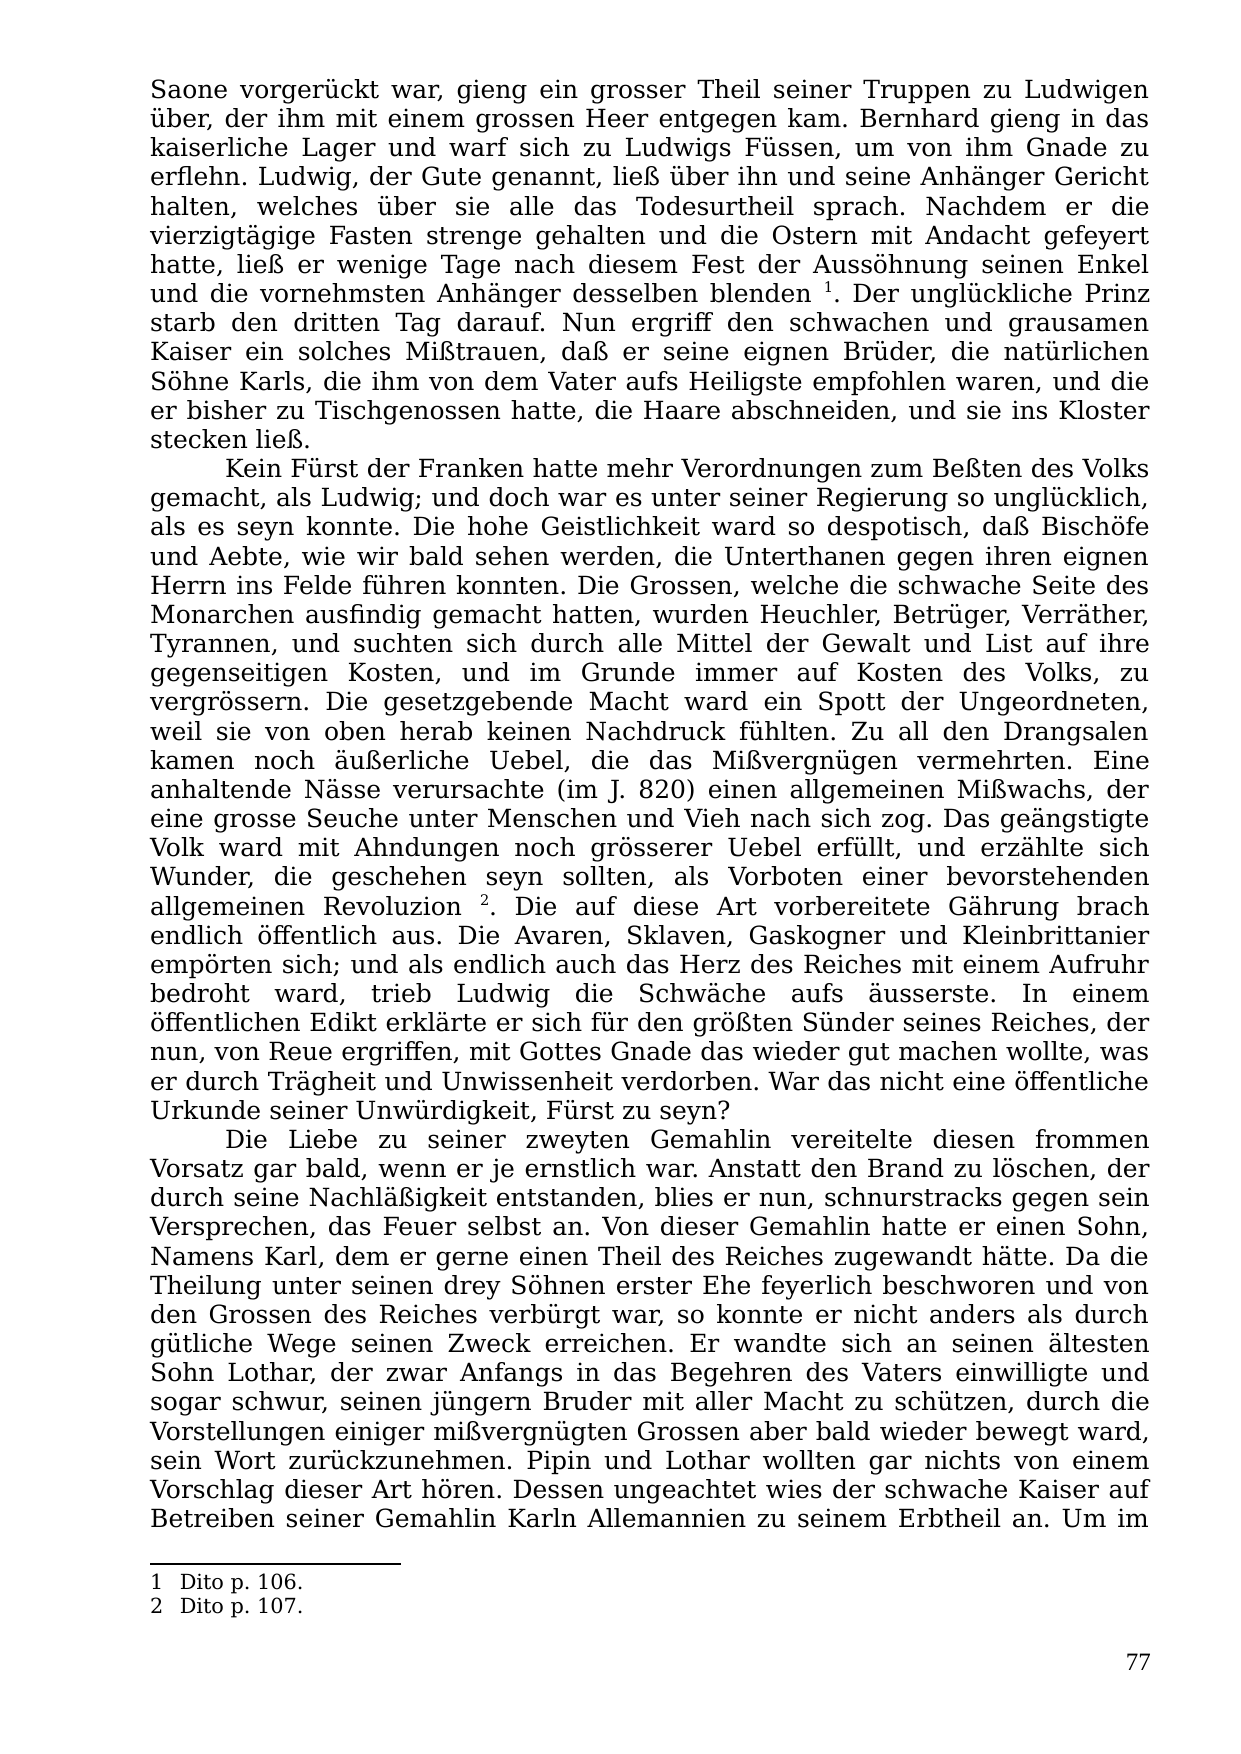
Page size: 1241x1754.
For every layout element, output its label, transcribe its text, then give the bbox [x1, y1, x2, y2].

text Dito p. 106. [150, 1570, 1151, 1594]
text Kein Fürst der Franken hatte mehr Verordnungen zum Beßten des Volks gemacht, als Ludwig; und doch war es unter seiner Regierung so unglücklich, als es seyn konnte. Die hohe Geistlichkeit ward so despotisch, daß Bischöfe und Aebte, wie wir bald sehen werden, die Unterthanen gegen ihren eignen Herrn ins Felde führen konnten. Die Grossen, welche die schwache Seite des Monarchen ausfindig gemacht hatten, wurden Heuchler, Betrüger, Verräther, Tyrannen, und suchten sich durch alle Mittel der Gewalt und List auf ihre gegenseitigen Kosten, und im Grunde immer auf Kosten des Volks, zu vergrössern. Die gesetzgebende Macht ward ein Spott der Ungeordneten, weil sie von oben herab keinen Nachdruck fühlten. Zu all den Drangsalen kamen noch äußerliche Uebel, die das Mißvergnügen vermehrten. Eine anhaltende Nässe verursachte (im J. 820) einen allgemeinen Mißwachs, der eine grosse Seuche unter Menschen und Vieh nach sich zog. Das geängstigte Volk ward mit Ahndungen noch grösserer Uebel erfüllt, und erzählte sich Wunder, die geschehen seyn sollten, als Vorboten einer bevorstehenden allgemeinen Revoluzion . Die auf diese Art vorbereitete Gährung brach endlich öffentlich aus. Die Avaren, Sklaven, Gaskogner und Kleinbrittanier empörten sich; und als endlich auch das Herz des Reiches mit einem Aufruhr bedroht ward, trieb Ludwig die Schwäche aufs äusserste. In einem öffentlichen Edikt erklärte er sich für den größten Sünder seines Reiches, der nun, von Reue ergriffen, mit Gottes Gnade das wieder gut machen wollte, was er durch Trägheit und Unwissenheit verdorben. War das nicht eine öffentliche Urkunde seiner Unwürdigkeit, Fürst zu seyn? [150, 454, 1151, 1125]
text Die Liebe zu seiner zweyten Gemahlin vereitelte diesen frommen Vorsatz gar bald, wenn er je ernstlich war. Anstatt den Brand zu löschen, der durch seine Nachläßigkeit entstanden, blies er nun, schnurstracks gegen sein Versprechen, das Feuer selbst an. Von dieser Gemahlin hatte er einen Sohn, Namens Karl, dem er gerne einen Theil des Reiches zugewandt hätte. Da die Theilung unter seinen drey Söhnen erster Ehe feyerlich beschworen und von den Grossen des Reiches verbürgt war, so konnte er nicht anders als durch gütliche Wege seinen Zweck erreichen. Er wandte sich an seinen ältesten Sohn Lothar, der zwar Anfangs in das Begehren des Vaters einwilligte und sogar schwur, seinen jüngern Bruder mit aller Macht zu schützen, durch die Vorstellungen einiger mißvergnügten Grossen aber bald wieder bewegt ward, sein Wort zurückzunehmen. Pipin und Lothar wollten gar nichts von einem Vorschlag dieser Art hören. Dessen ungeachtet wies der schwache Kaiser auf Betreiben seiner Gemahlin Karln Allemannien zu seinem Erbtheil an. Um im [150, 1125, 1151, 1533]
text Saone vorgerückt war, gieng ein grosser Theil seiner Truppen zu Ludwigen über, der ihm mit einem grossen Heer entgegen kam. Bernhard gieng in das kaiserliche Lager und warf sich zu Ludwigs Füssen, um von ihm Gnade zu erflehn. Ludwig, der Gute genannt, ließ über ihn und seine Anhänger Gericht halten, welches über sie alle das Todesurtheil sprach. Nachdem er die vierzigtägige Fasten strenge gehalten und die Ostern mit Andacht gefeyert hatte, ließ er wenige Tage nach diesem Fest der Aussöhnung seinen Enkel und die vornehmsten Anhänger desselben blenden . Der unglückliche Prinz starb den dritten Tag darauf. Nun ergriff den schwachen und grausamen Kaiser ein solches Mißtrauen, daß er seine eignen Brüder, die natürlichen Söhne Karls, die ihm von dem Vater aufs Heiligste empfohlen waren, und die er bisher zu Tischgenossen hatte, die Haare abschneiden, und sie ins Kloster stecken ließ. [150, 75, 1151, 454]
text Dito p. 107. [150, 1594, 1151, 1618]
